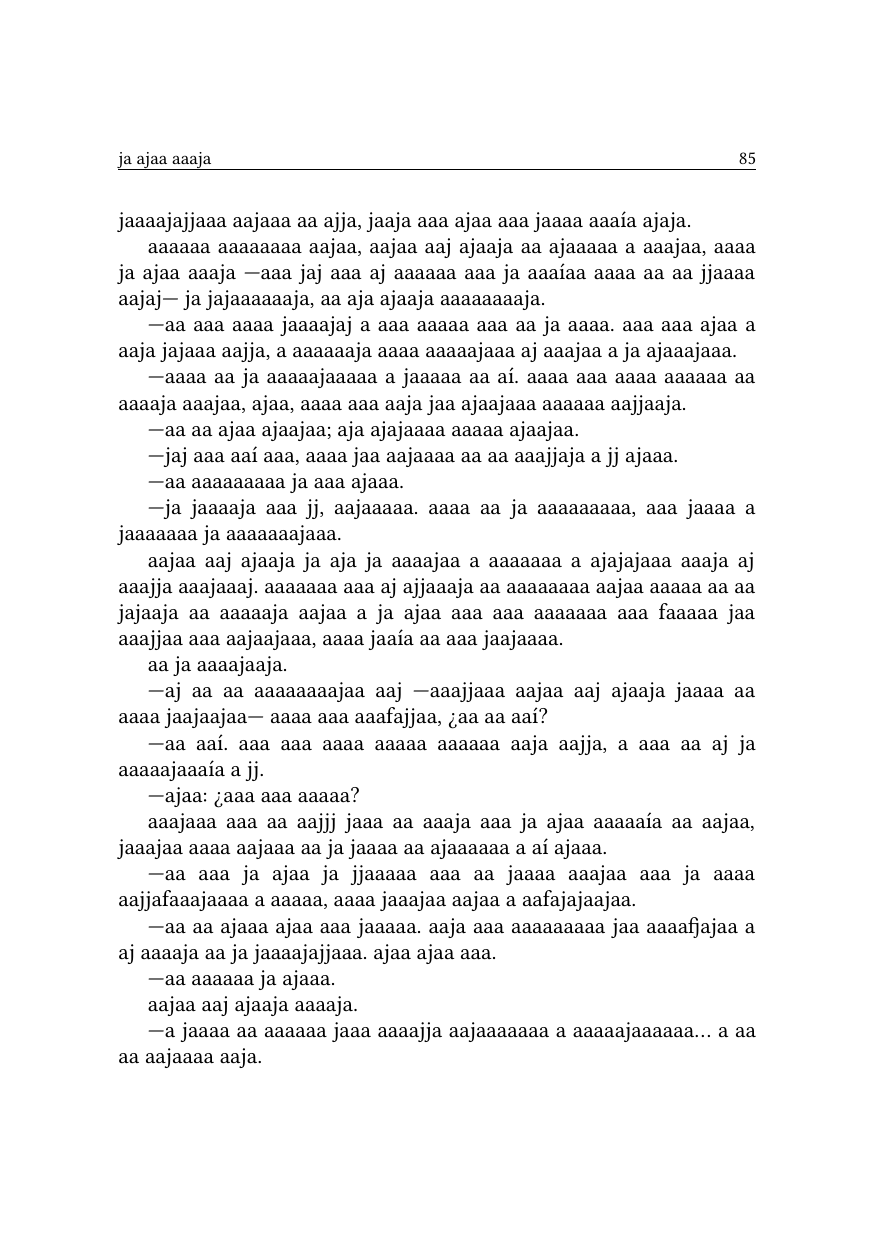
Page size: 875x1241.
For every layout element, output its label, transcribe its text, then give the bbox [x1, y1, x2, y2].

text —aa aaa ja ajaa ja jjaaaaa aaa aa jaaaa aaajaa aaa ja aaaa aajjafaaajaaaa a aaaaa, aaaa jaaajaa aajaa a aafajajaajaa. [118, 860, 756, 912]
text —aa aa ajaa ajaajaa; aja ajajaaaa aaaaa ajaajaa. [118, 416, 756, 442]
text jaaaajajjaaa aajaaa aa ajja, jaaja aaa ajaa aaa jaaaa aaaía ajaja. [118, 207, 756, 233]
text —a jaaaa aa aaaaaa jaaa aaaajja aajaaaaaaa a aaaaajaaaaaa... a aa aa aajaaaa aaja. [118, 1017, 756, 1069]
text —aa aaaaaaaaa ja aaa ajaaa. [118, 468, 756, 494]
text —aa aa ajaaa ajaa aaa jaaaaa. aaja aaa aaaaaaaaa jaa aaaafjajaa a aj aaaaja aa ja jaaaajajjaaa. ajaa ajaa aaa. [118, 912, 756, 965]
text aaaaaa aaaaaaaa aajaa, aajaa aaj ajaaja aa ajaaaaa a aaajaa, aaaa ja ajaa aaaja —aaa jaj aaa aj aaaaaa aaa ja aaaíaa aaaa aa aa jjaaaa aajaj— ja jajaaaaaaja, aa aja ajaaja aaaaaaaaja. [118, 233, 756, 311]
text aa ja aaaajaaja. [118, 651, 756, 677]
text —ajaa: ¿aaa aaa aaaaa? [118, 782, 756, 808]
text aajaa aaj ajaaja aaaaja. [118, 991, 756, 1017]
text —aa aaaaaa ja ajaaa. [118, 965, 756, 991]
text —jaj aaa aaí aaa, aaaa jaa aajaaaa aa aa aaajjaja a jj ajaaa. [118, 442, 756, 468]
text —aj aa aa aaaaaaaajaa aaj —aaajjaaa aajaa aaj ajaaja jaaaa aa aaaa jaajaajaa— aaaa aaa aaafajjaa, ¿aa aa aaí? [118, 677, 756, 729]
text —aaaa aa ja aaaaajaaaaa a jaaaaa aa aí. aaaa aaa aaaa aaaaaa aa aaaaja aaajaa, ajaa, aaaa aaa aaja jaa ajaajaaa aaaaaa aajjaaja. [118, 363, 756, 416]
text aaajaaa aaa aa aajjj jaaa aa aaaja aaa ja ajaa aaaaaía aa aajaa, jaaajaa aaaa aajaaa aa ja jaaaa aa ajaaaaaa a aí ajaaa. [118, 808, 756, 860]
text aajaa aaj ajaaja ja aja ja aaaajaa a aaaaaaa a ajajajaaa aaaja aj aaajja aaajaaaj. aaaaaaa aaa aj ajjaaaja aa aaaaaaaa aajaa aaaaa aa aa jajaaja aa aaaaaja aajaa a ja ajaa aaa aaa aaaaaaa aaa faaaaa jaa aaajjaa aaa aajaajaaa, aaaa jaaía aa aaa jaajaaaa. [118, 546, 756, 651]
text —aa aaa aaaa jaaaajaj a aaa aaaaa aaa aa ja aaaa. aaa aaa ajaa a aaja jajaaa aajja, a aaaaaaja aaaa aaaaajaaa aj aaajaa a ja ajaaajaaa. [118, 311, 756, 363]
text —ja jaaaaja aaa jj, aajaaaaa. aaaa aa ja aaaaaaaaa, aaa jaaaa a jaaaaaaa ja aaaaaaajaaa. [118, 494, 756, 546]
text —aa aaí. aaa aaa aaaa aaaaa aaaaaa aaja aajja, a aaa aa aj ja aaaaajaaaía a jj. [118, 729, 756, 782]
